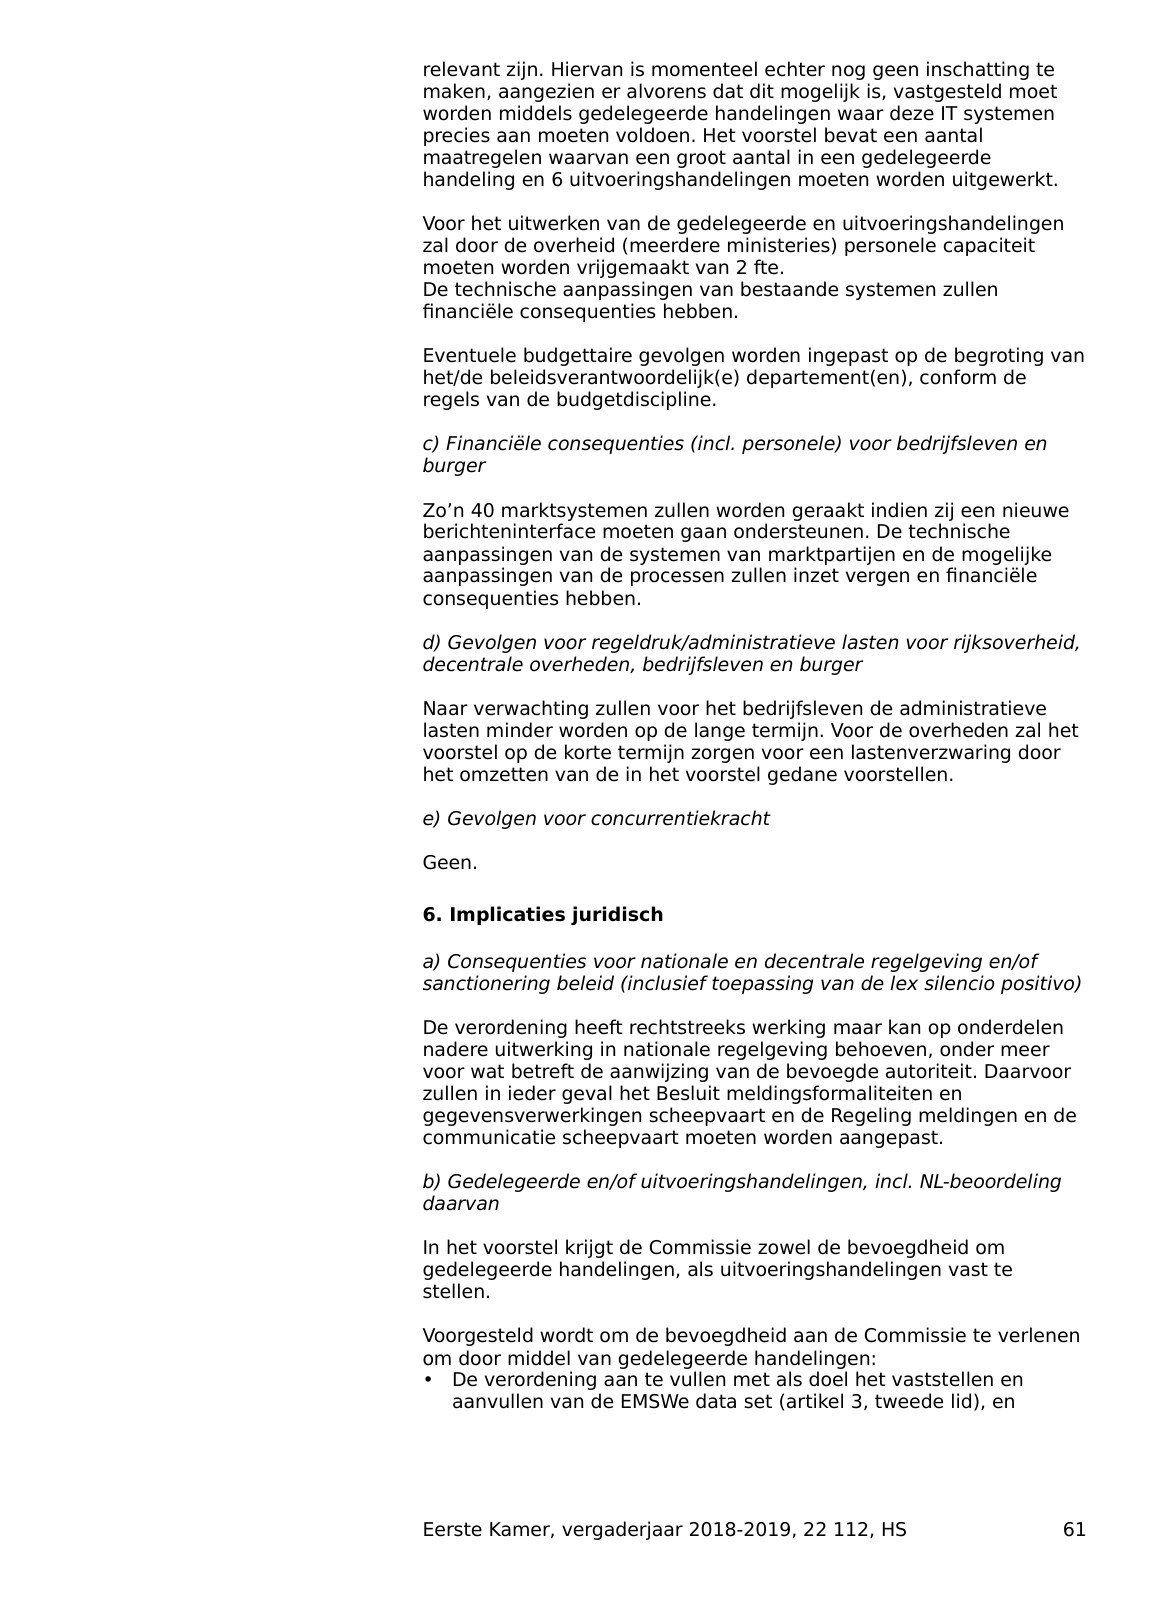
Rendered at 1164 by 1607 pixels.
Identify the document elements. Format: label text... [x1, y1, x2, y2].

text Geen. [422, 852, 1087, 874]
text Zo’n 40 marktsystemen zullen worden geraakt indien zij een nieuwe berichteninterface moeten gaan ondersteunen. De technische aanpassingen van de systemen van marktpartijen en de mogelijke aanpassingen van de processen zullen inzet vergen en financiële consequenties hebben. [422, 499, 1087, 609]
text relevant zijn. Hiervan is momenteel echter nog geen inschatting te maken, aangezien er alvorens dat dit mogelijk is, vastgesteld moet worden middels gedelegeerde handelingen waar deze IT systemen precies aan moeten voldoen. Het voorstel bevat een aantal maatregelen waarvan een groot aantal in een gedelegeerde handeling en 6 uitvoeringshandelingen moeten worden uitgewerkt. [422, 59, 1087, 191]
text Naar verwachting zullen voor het bedrijfsleven de administratieve lasten minder worden op de lange termijn. Voor de overheden zal het voorstel op de korte termijn zorgen voor een lastenverzwaring door het omzetten van de in het voorstel gedane voorstellen. [422, 698, 1087, 786]
text In het voorstel krijgt de Commissie zowel de bevoegdheid om gedelegeerde handelingen, als uitvoeringshandelingen vast te stellen. [422, 1237, 1087, 1303]
subtitle e) Gevolgen voor concurrentiekracht [422, 808, 1087, 830]
text De verordening heeft rechtstreeks werking maar kan op onderdelen nadere uitwerking in nationale regelgeving behoeven, onder meer voor wat betreft de aanwijzing van de bevoegde autoriteit. Daarvoor zullen in ieder geval het Besluit meldingsformaliteiten en gegevensverwerkingen scheepvaart en de Regeling meldingen en de communicatie scheepvaart moeten worden aangepast. [422, 1017, 1087, 1149]
subtitle d) Gevolgen voor regeldruk/administratieve lasten voor rijksoverheid, decentrale overheden, bedrijfsleven en burger [422, 632, 1087, 676]
text Voorgesteld wordt om de bevoegdheid aan de Commissie te verlenen om door middel van gedelegeerde handelingen: [422, 1325, 1087, 1369]
text Eventuele budgettaire gevolgen worden ingepast op de begroting van het/de beleidsverantwoordelijk(e) departement(en), conform de regels van de budgetdiscipline. [422, 345, 1087, 411]
text De technische aanpassingen van bestaande systemen zullen financiële consequenties hebben. [422, 279, 1087, 323]
subtitle 6. Implicaties juridisch [422, 904, 1087, 926]
subtitle c) Financiële consequenties (incl. personele) voor bedrijfsleven en burger [422, 433, 1087, 477]
text Voor het uitwerken van de gedelegeerde en uitvoeringshandelingen zal door de overheid (meerdere ministeries) personele capaciteit moeten worden vrijgemaakt van 2 fte. [422, 213, 1087, 279]
subtitle b) Gedelegeerde en/of uitvoeringshandelingen, incl. NL-beoordeling daarvan [422, 1171, 1087, 1215]
text • De verordening aan te vullen met als doel het vaststellen en aanvullen van de EMSWe data set (artikel 3, tweede lid), en [422, 1369, 1087, 1413]
subtitle a) Consequenties voor nationale en decentrale regelgeving en/of sanctionering beleid (inclusief toepassing van de lex silencio positivo) [422, 951, 1087, 995]
